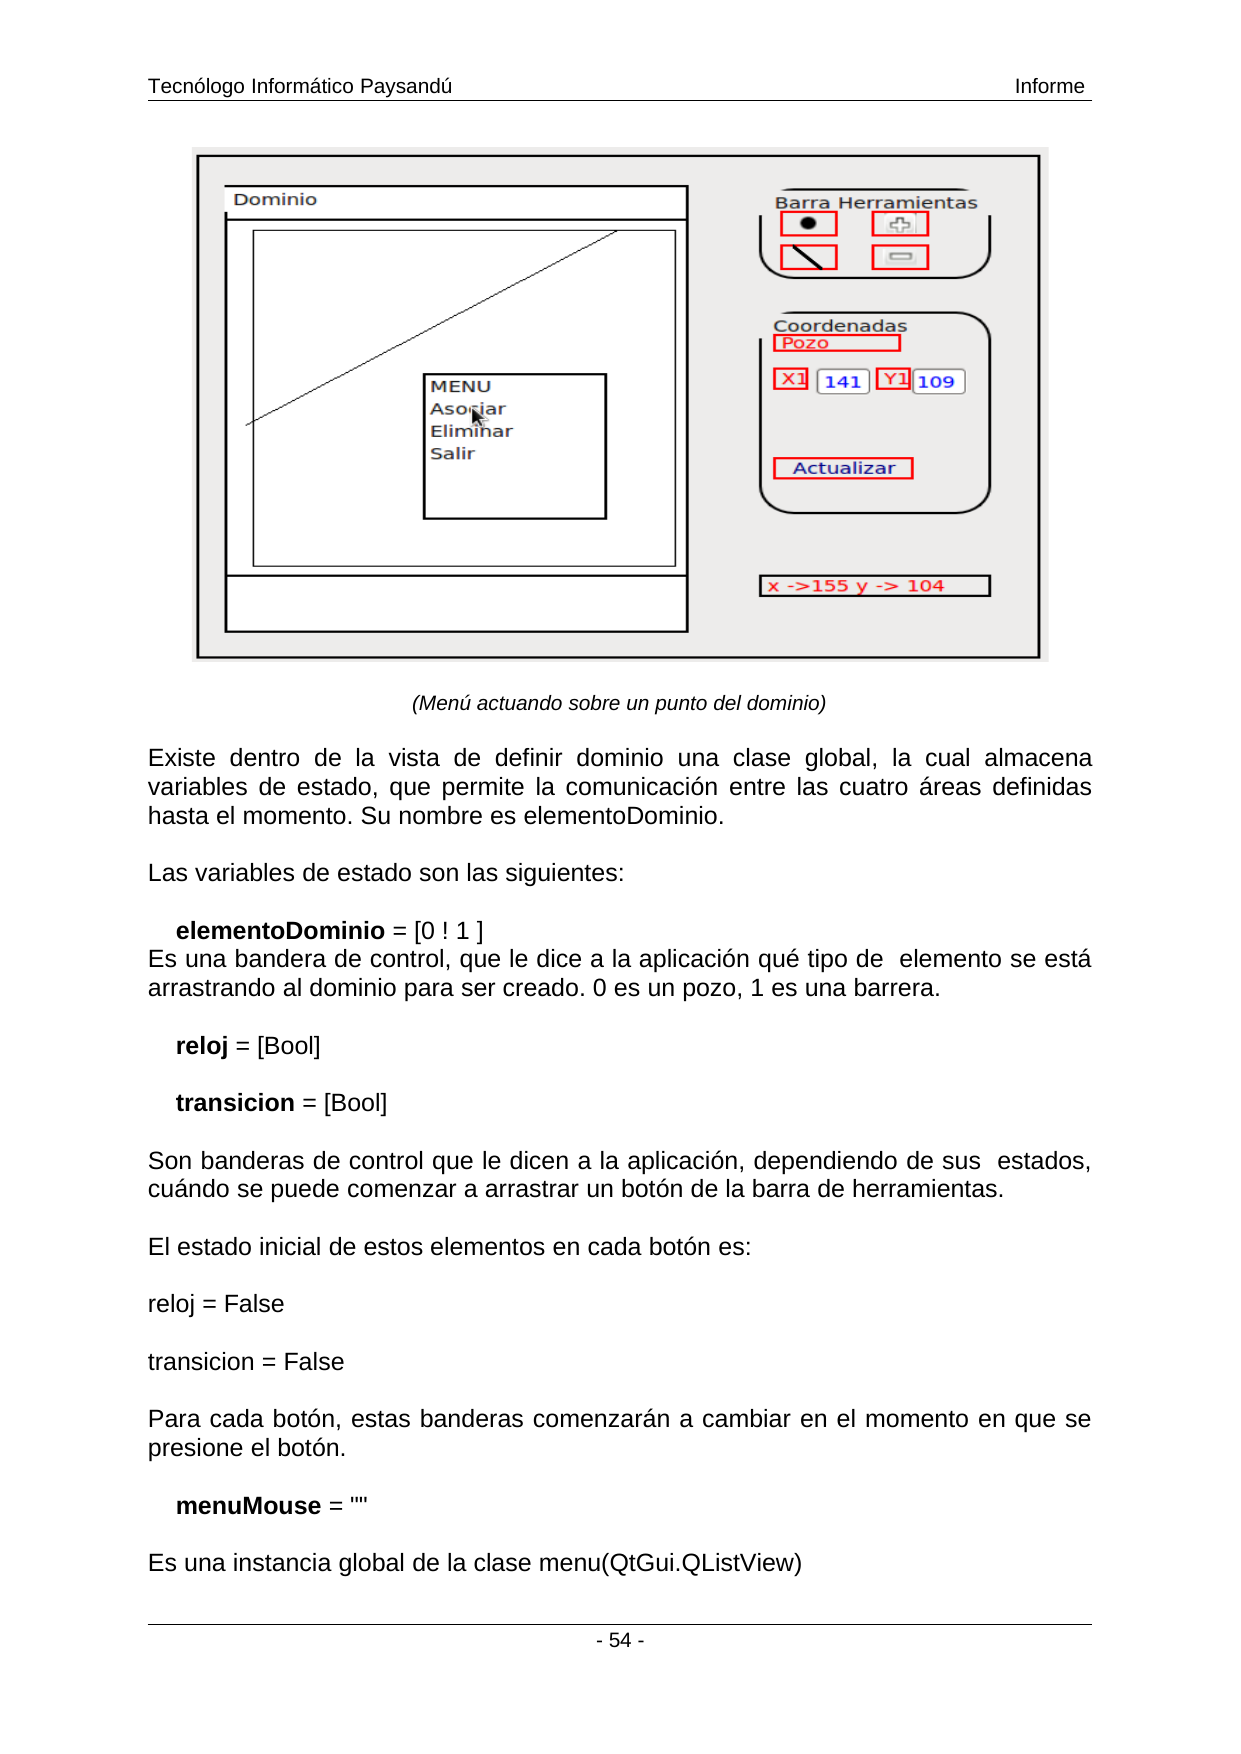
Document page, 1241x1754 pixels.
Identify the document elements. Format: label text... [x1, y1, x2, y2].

text transicion = [Bool] [148, 1088, 1092, 1117]
text El estado inicial de estos elementos en cada botón es: [148, 1232, 1092, 1261]
text Existe dentro de la vista de definir dominio una clase global, la cual almacena variables de estado, que permite la comunicación entre las cuatro áreas definidas hasta el momento. Su nombre es elementoDominio. [148, 743, 1092, 829]
text Son banderas de control que le dicen a la aplicación, dependiendo de sus estados, cuándo se puede comenzar a arrastrar un botón de la barra de herramientas. [148, 1146, 1092, 1203]
text Las variables de estado son las siguientes: [148, 858, 1092, 887]
text (Menú actuando sobre un punto del dominio) [148, 690, 1092, 714]
text Es una instancia global de la clase menu(QtGui.QListView) [148, 1548, 1092, 1577]
text elementoDominio = [0 ! 1 ] [148, 916, 1092, 944]
text Para cada botón, estas banderas comenzarán a cambiar en el momento en que se presione el botón. [148, 1404, 1092, 1462]
text Es una bandera de control, que le dice a la aplicación qué tipo de elemento se está arrastrando al dominio para ser creado. 0 es un pozo, 1 es una barrera. [148, 944, 1092, 1002]
text reloj = False [148, 1289, 1092, 1318]
text menuMouse = "" [148, 1491, 1092, 1519]
picture [191, 147, 1049, 662]
text transicion = False [148, 1347, 1092, 1376]
text reloj = [Bool] [148, 1031, 1092, 1059]
